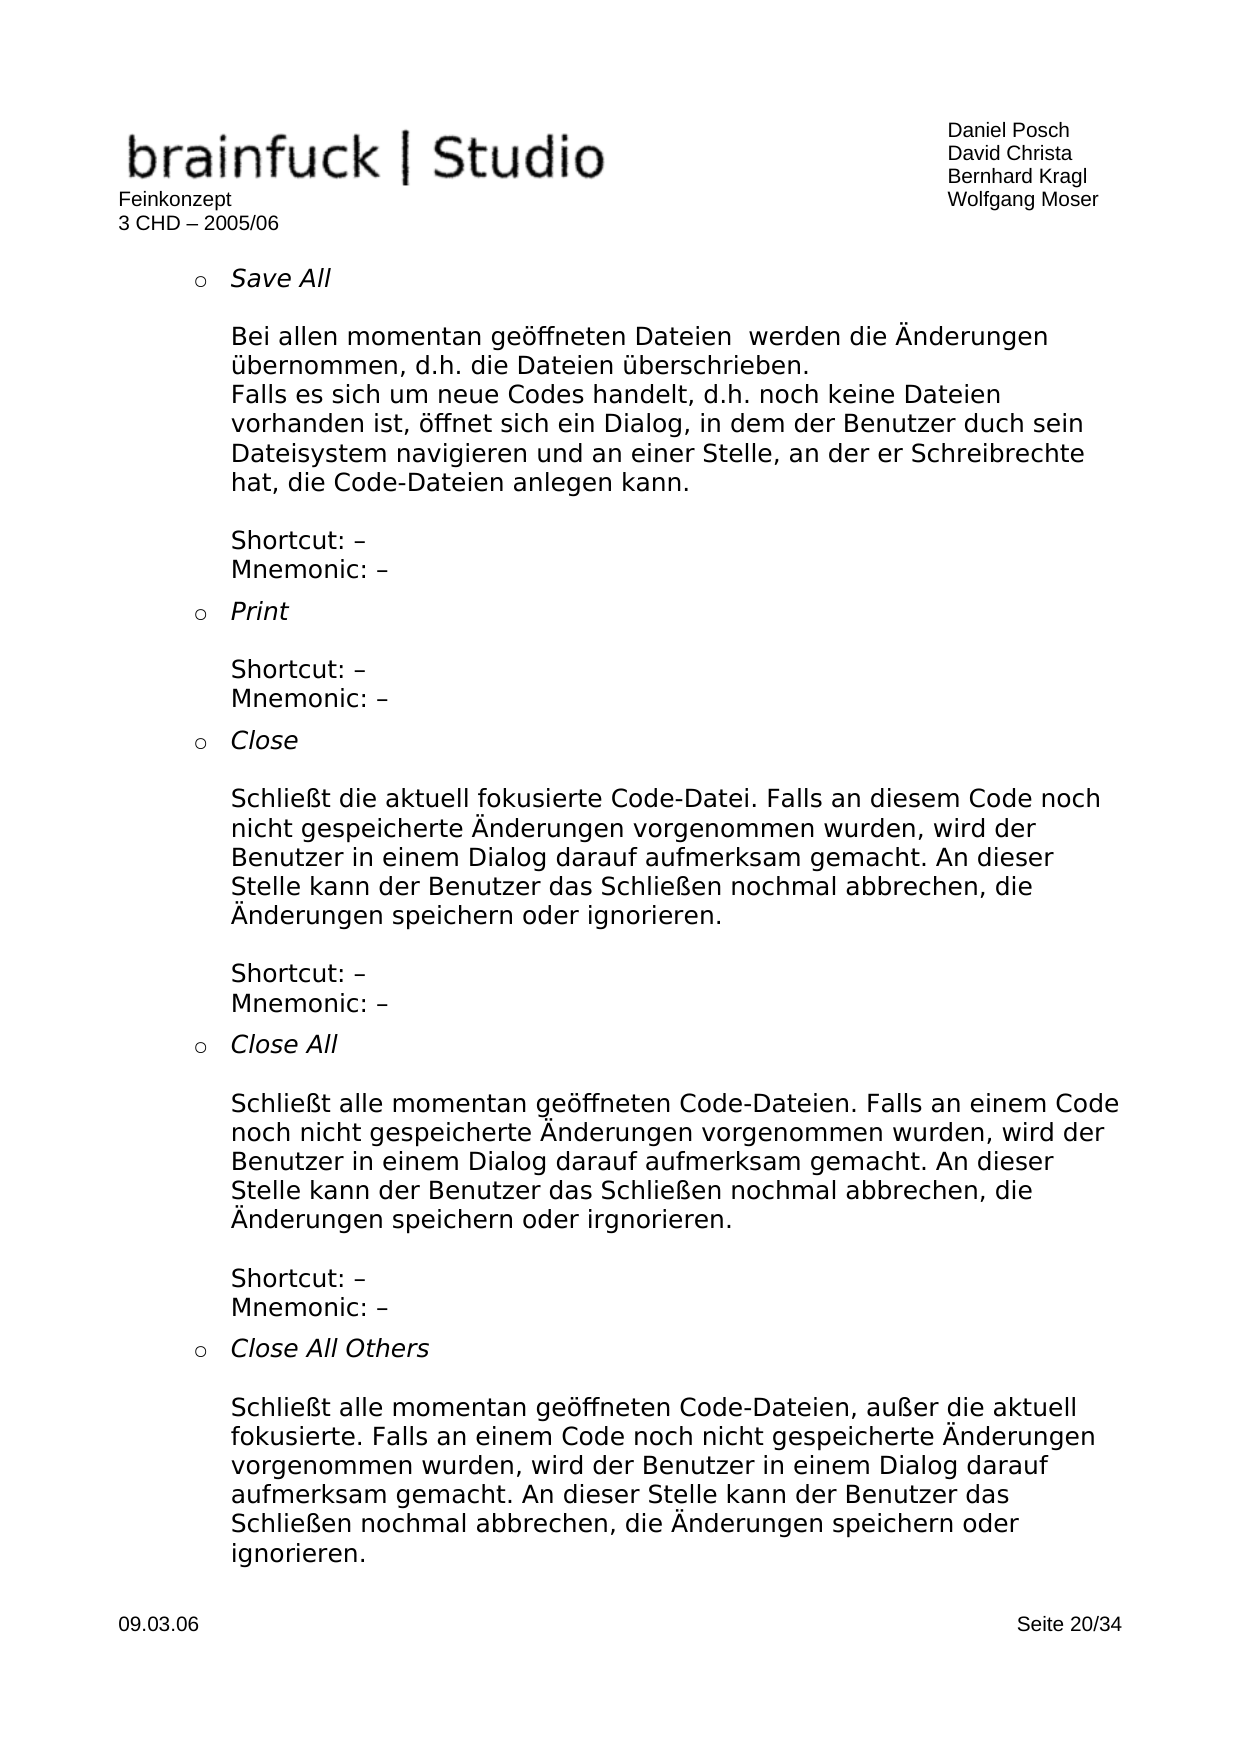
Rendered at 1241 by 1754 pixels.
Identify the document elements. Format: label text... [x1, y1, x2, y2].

list Close Schließt die aktuell fokusierte Code-Datei. Falls an diesem Code noch nicht gespeicherte Änderungen vorgenommen wurden, wird der Benutzer in einem Dialog darauf aufmerksam gemacht. An dieser Stelle kann der Benutzer das Schließen nochmal abbrechen, die Änderungen speichern oder ignorieren. Shortcut: – Mnemonic: – [193, 726, 1122, 1018]
list Close All Schließt alle momentan geöffneten Code-Dateien. Falls an einem Code noch nicht gespeicherte Änderungen vorgenommen wurden, wird der Benutzer in einem Dialog darauf aufmerksam gemacht. An dieser Stelle kann der Benutzer das Schließen nochmal abbrechen, die Änderungen speichern oder irgnorieren. Shortcut: – Mnemonic: – [193, 1030, 1122, 1322]
list Close All Others Schließt alle momentan geöffneten Code-Dateien, außer die aktuell fokusierte. Falls an einem Code noch nicht gespeicherte Änderungen vorgenommen wurden, wird der Benutzer in einem Dialog darauf aufmerksam gemacht. An dieser Stelle kann der Benutzer das Schließen nochmal abbrechen, die Änderungen speichern oder ignorieren. [193, 1334, 1122, 1568]
picture [118, 118, 609, 187]
list Save All Bei allen momentan geöffneten Dateien werden die Änderungen übernommen, d.h. die Dateien überschrieben. Falls es sich um neue Codes handelt, d.h. noch keine Dateien vorhanden ist, öffnet sich ein Dialog, in dem der Benutzer duch sein Dateisystem navigieren und an einer Stelle, an der er Schreibrechte hat, die Code-Dateien anlegen kann. Shortcut: – Mnemonic: – [193, 264, 1122, 584]
list Print Shortcut: – Mnemonic: – [193, 597, 1122, 714]
